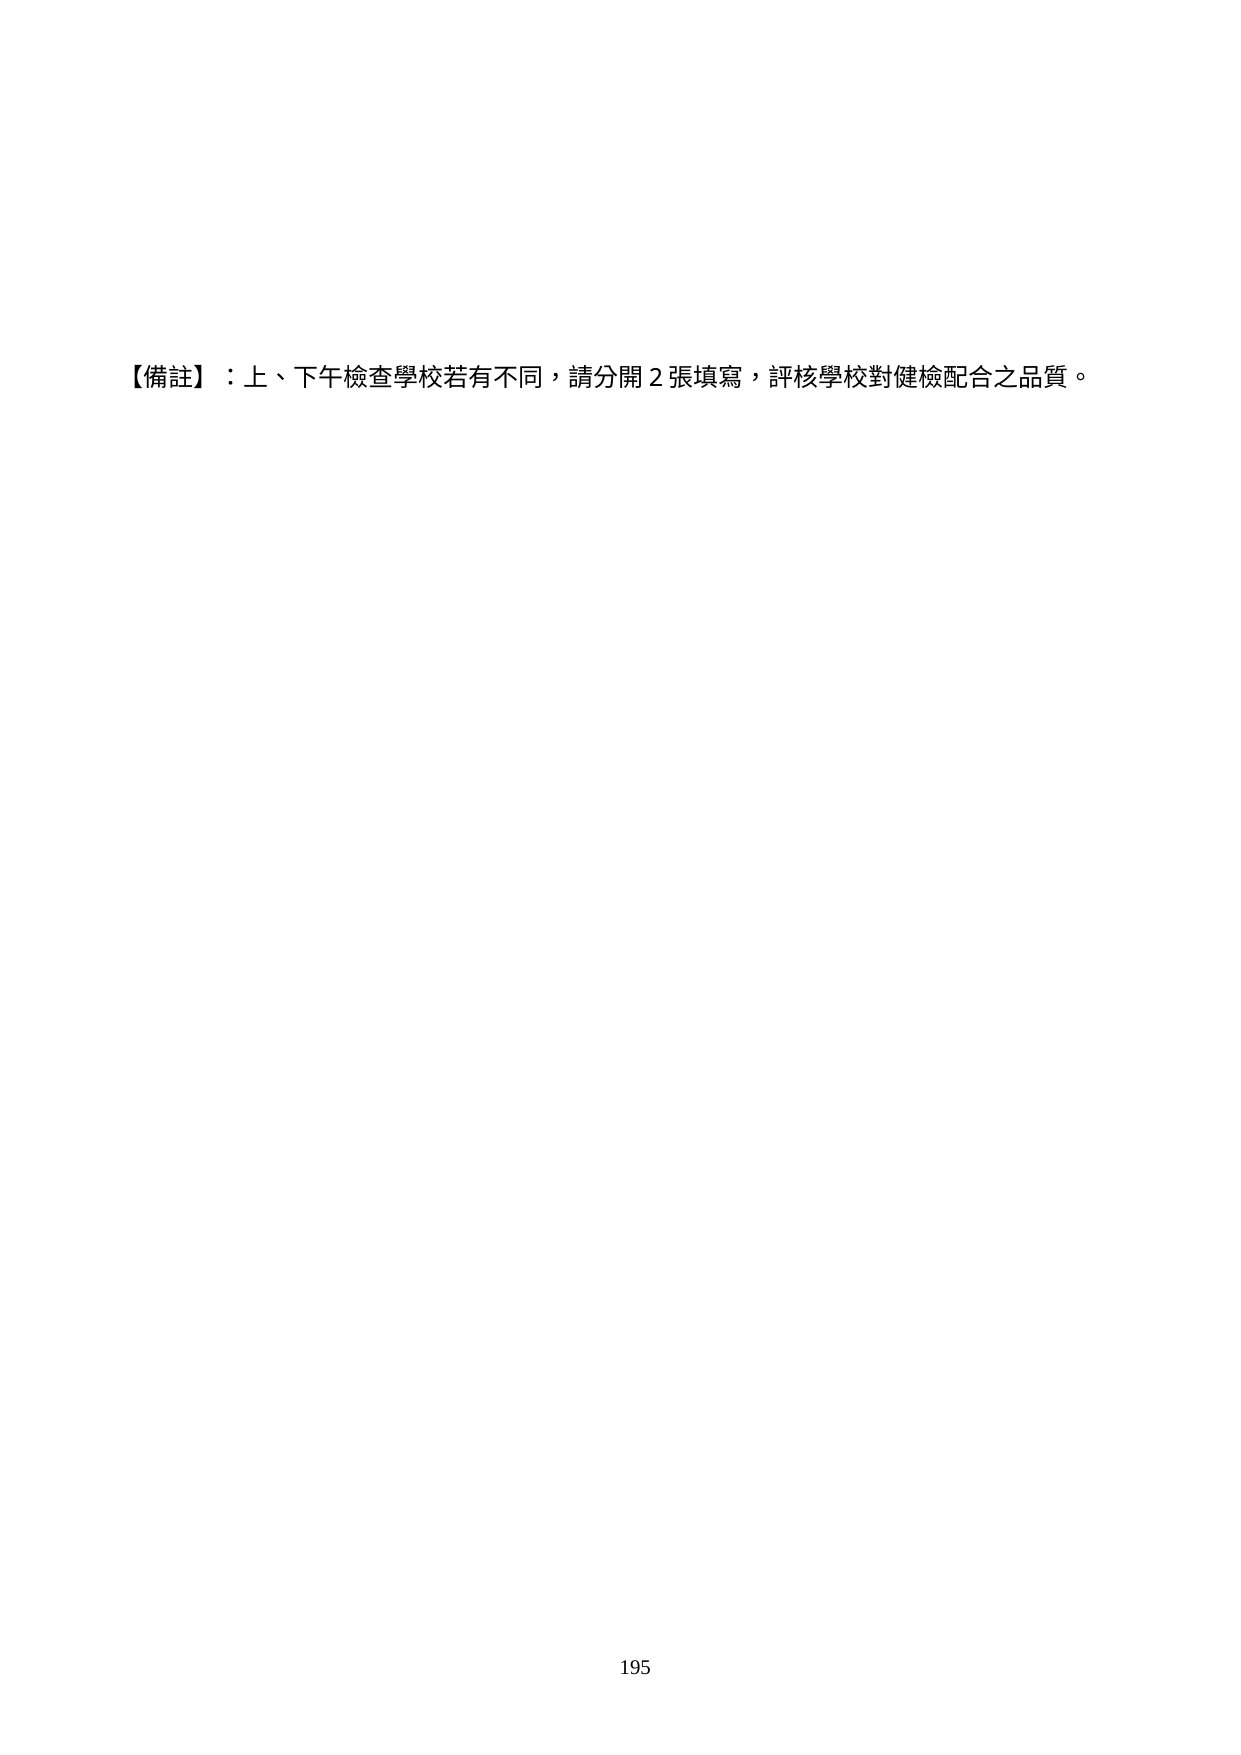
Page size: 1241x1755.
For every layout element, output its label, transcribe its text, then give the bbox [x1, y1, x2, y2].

text 【備註】：上、下午檢查學校若有不同，請分開2張填寫，評核學校對健檢配合之品質。 [118, 334, 1152, 396]
